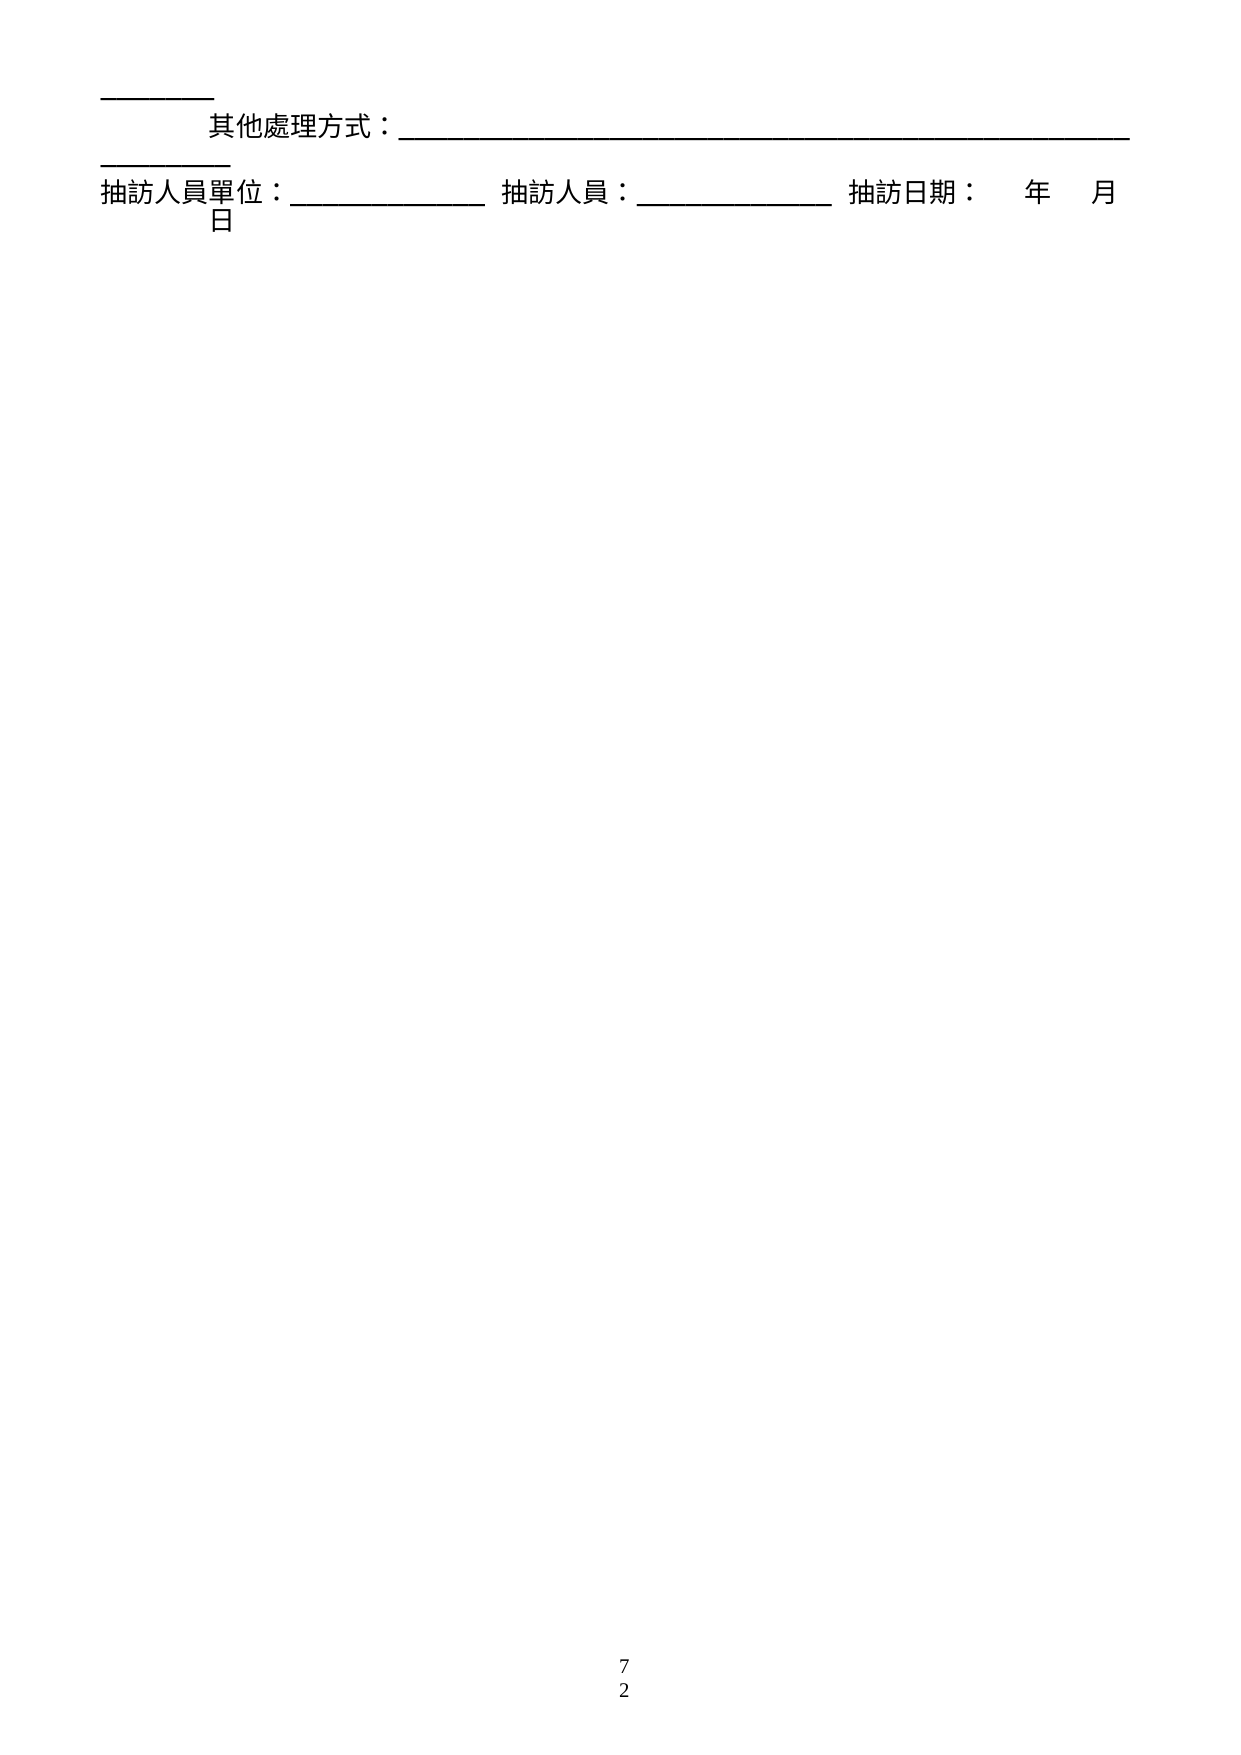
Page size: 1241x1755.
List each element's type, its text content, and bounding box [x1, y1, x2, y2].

text _______ [100, 75, 1140, 102]
text 其他處理方式：_____________________________________________________ [100, 114, 1140, 169]
text 抽訪人員單位：____________ 抽訪人員：____________ 抽訪日期： 年 月 日 [100, 181, 1140, 235]
